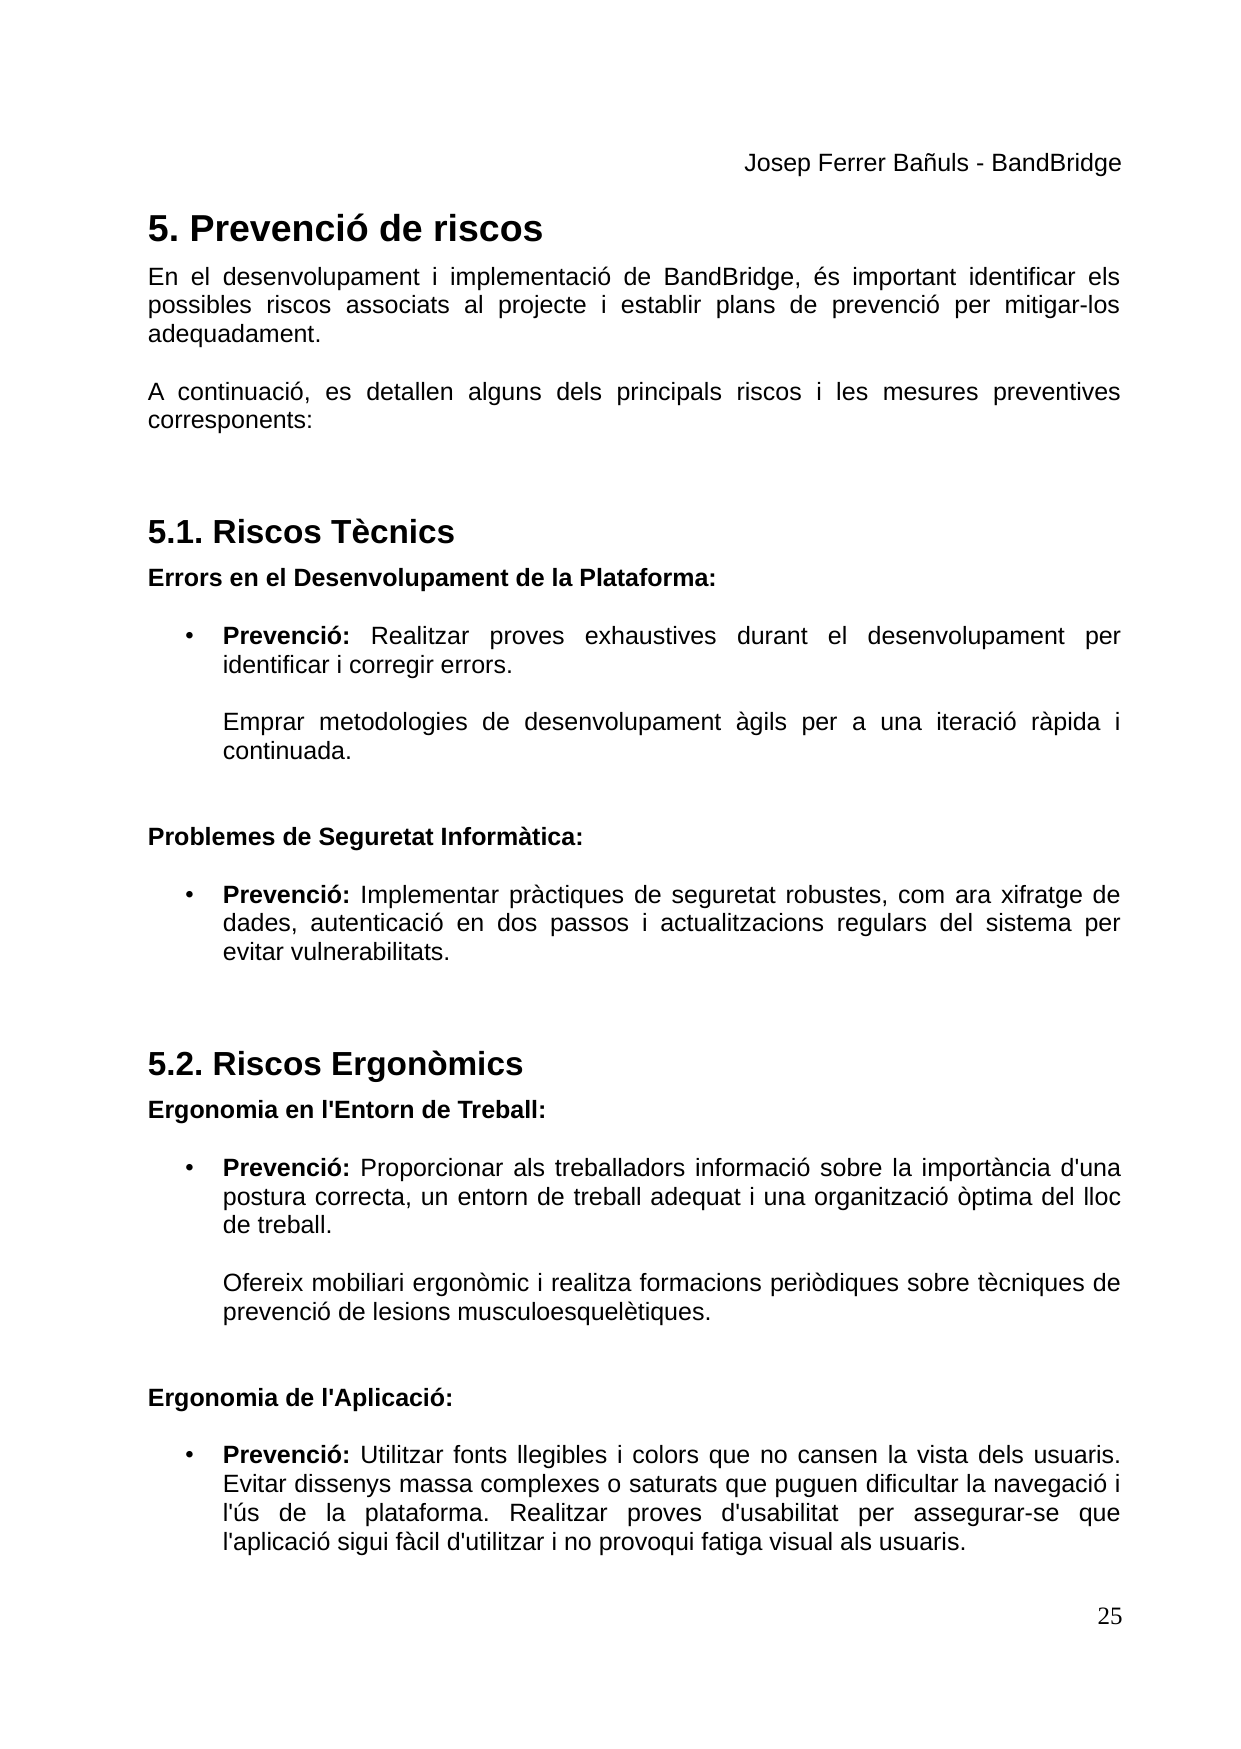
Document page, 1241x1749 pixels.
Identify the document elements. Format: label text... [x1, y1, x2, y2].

list Prevenció: Realitzar proves exhaustives durant el desenvolupament per identificar i corregir errors. [185, 621, 1122, 678]
list Ofereix mobiliari ergonòmic i realitza formacions periòdiques sobre tècniques de prevenció de lesions musculoesquelètiques. [185, 1268, 1122, 1325]
text Problemes de Seguretat Informàtica: [148, 822, 1122, 851]
text En el desenvolupament i implementació de BandBridge, és important identificar els possibles riscos associats al projecte i establir plans de prevenció per mitigar-los adequadament. [148, 261, 1122, 348]
subtitle 5.2. Riscos Ergonòmics [148, 1044, 1122, 1083]
list Emprar metodologies de desenvolupament àgils per a una iteració ràpida i continuada. [185, 707, 1122, 764]
subtitle 5. Prevenció de riscos [148, 206, 1122, 249]
text Ergonomia en l'Entorn de Treball: [148, 1095, 1122, 1124]
subtitle 5.1. Riscos Tècnics [148, 512, 1122, 551]
list Prevenció: Utilitzar fonts llegibles i colors que no cansen la vista dels usuaris. Evitar dissenys massa complexes o saturats que puguen dificultar la navegació i l'ús de la plataforma. Realitzar proves d'usabilitat per assegurar-se que l'aplicació sigui fàcil d'utilitzar i no provoqui fatiga visual als usuaris. [185, 1440, 1122, 1555]
list Prevenció: Implementar pràctiques de seguretat robustes, com ara xifratge de dades, autenticació en dos passos i actualitzacions regulars del sistema per evitar vulnerabilitats. [185, 879, 1122, 966]
text Ergonomia de l'Aplicació: [148, 1383, 1122, 1412]
text A continuació, es detallen alguns dels principals riscos i les mesures preventives corresponents: [148, 376, 1122, 434]
list Prevenció: Proporcionar als treballadors informació sobre la importància d'una postura correcta, un entorn de treball adequat i una organització òptima del lloc de treball. [185, 1153, 1122, 1239]
text Errors en el Desenvolupament de la Plataforma: [148, 563, 1122, 592]
